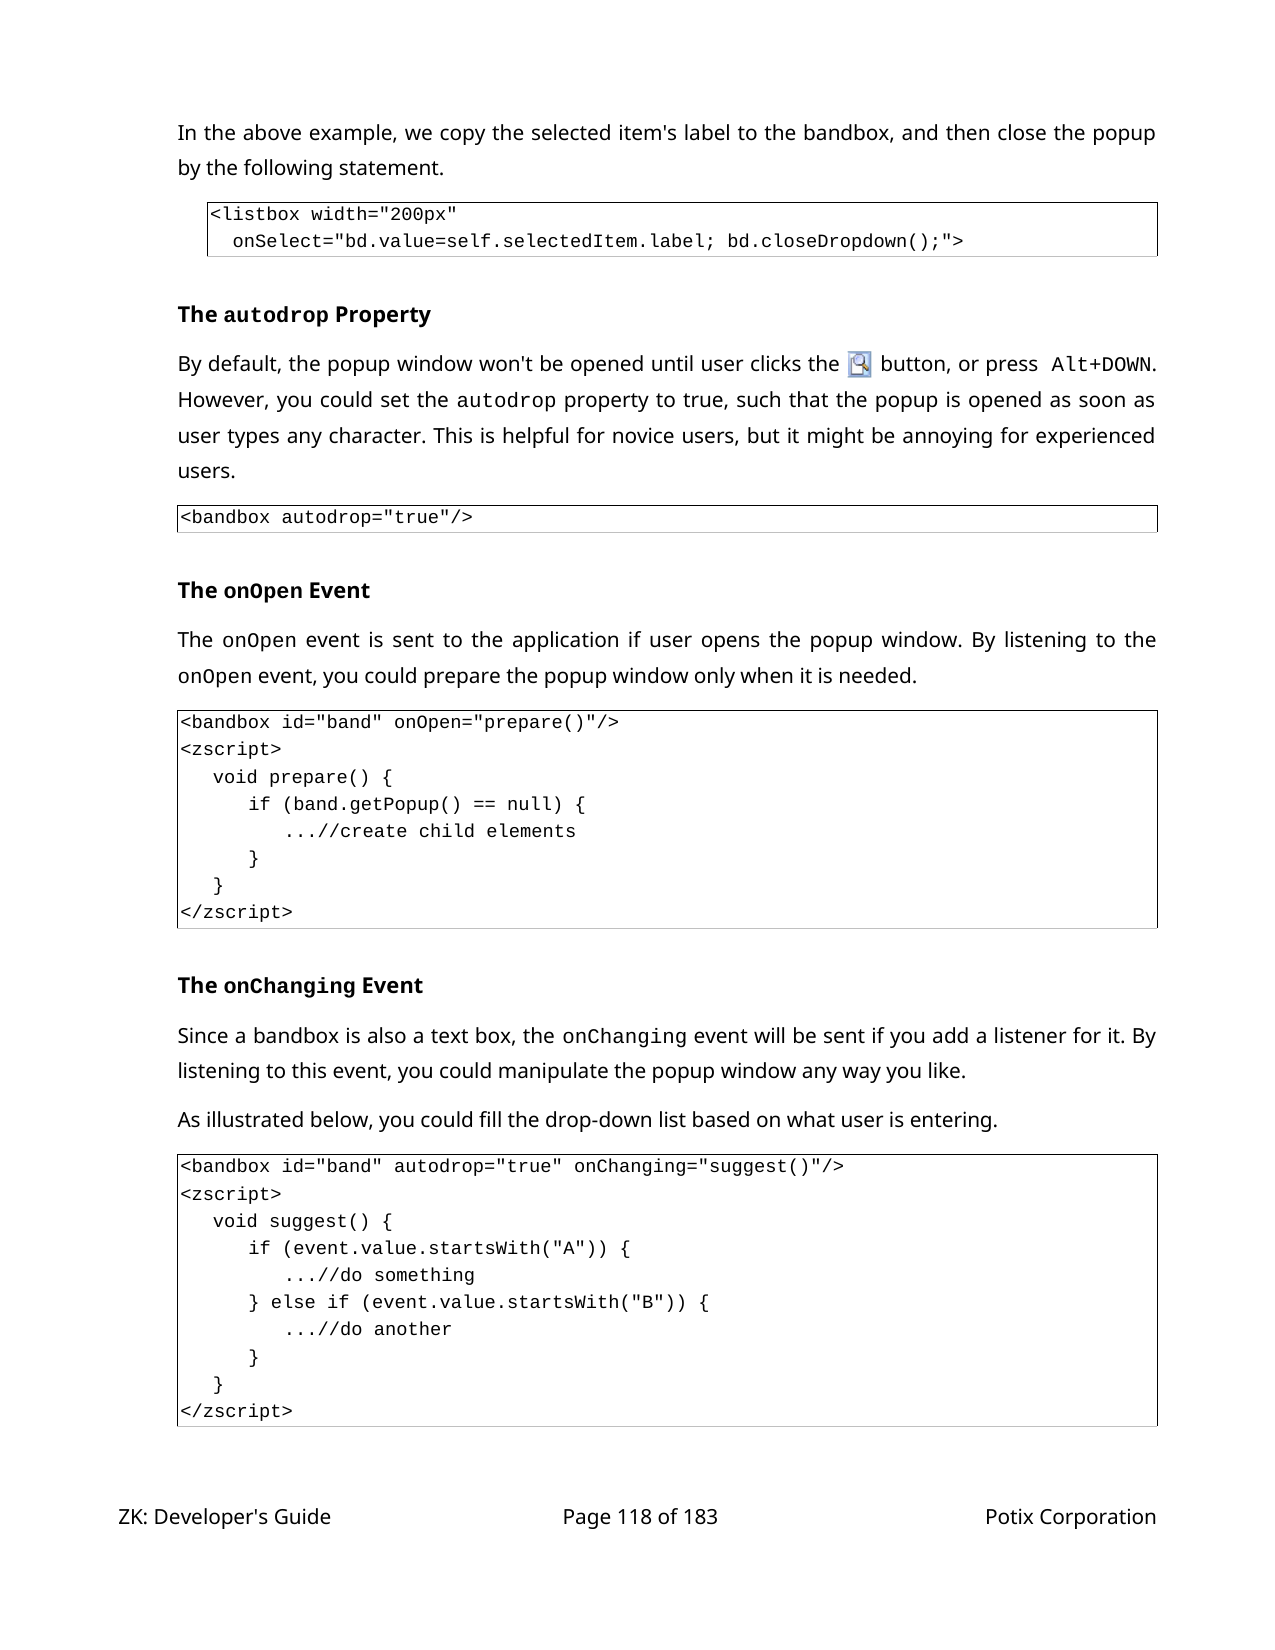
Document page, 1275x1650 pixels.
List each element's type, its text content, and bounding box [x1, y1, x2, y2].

text In the above example, we copy the selected item's label to the bandbox, and then close the popup by the following statement. [177, 118, 1157, 182]
text <bandbox id="band" autodrop="true" onChanging="suggest()"/> [178, 1155, 1157, 1178]
subtitle The onChanging Event [177, 970, 1157, 1000]
text void prepare() { [178, 764, 1157, 789]
text ...//do another [178, 1317, 1157, 1342]
text } [178, 846, 1157, 870]
text } else if (event.value.startsWith("B")) { [178, 1290, 1157, 1314]
text ...//create child elements [178, 819, 1157, 843]
text } [178, 1372, 1157, 1396]
text Since a bandbox is also a text box, the onChanging event will be sent if you add a listener for it. By listening to this event, you could manipulate the popup window any way you like. [177, 1021, 1157, 1085]
text </zscript> [178, 1399, 1157, 1426]
picture [847, 350, 874, 379]
text <zscript> [178, 737, 1157, 762]
text } [178, 1344, 1157, 1369]
text if (event.value.startsWith("A")) { [178, 1236, 1157, 1260]
text if (band.getPopup() == null) { [178, 792, 1157, 816]
text <zscript> [178, 1181, 1157, 1206]
text </zscript> [178, 900, 1157, 928]
text ...//do something [178, 1263, 1157, 1287]
text <bandbox id="band" onOpen="prepare()"/> [178, 711, 1157, 734]
subtitle The onOpen Event [177, 575, 1157, 605]
text The onOpen event is sent to the application if user opens the popup window. By listening to the onOpen event, you could prepare the popup window only when it is needed. [177, 625, 1157, 689]
text <listbox width="200px" onSelect="bd.value=self.selectedItem.label; bd.closeDropdown();"> [208, 203, 1157, 256]
subtitle The autodrop Property [177, 298, 1157, 329]
text <bandbox autodrop="true"/> [178, 506, 1157, 532]
text } [178, 873, 1157, 897]
text As illustrated below, you could fill the drop-down list based on what user is entering. [177, 1105, 1157, 1133]
text By default, the popup window won't be opened until user clicks the button, or press Alt+DOWN. However, you could set the autodrop property to true, such that the popup is opened as soon as user types any character. This is helpful for novice users, but it might be annoying for experienced users. [177, 349, 1157, 484]
text void suggest() { [178, 1208, 1157, 1233]
